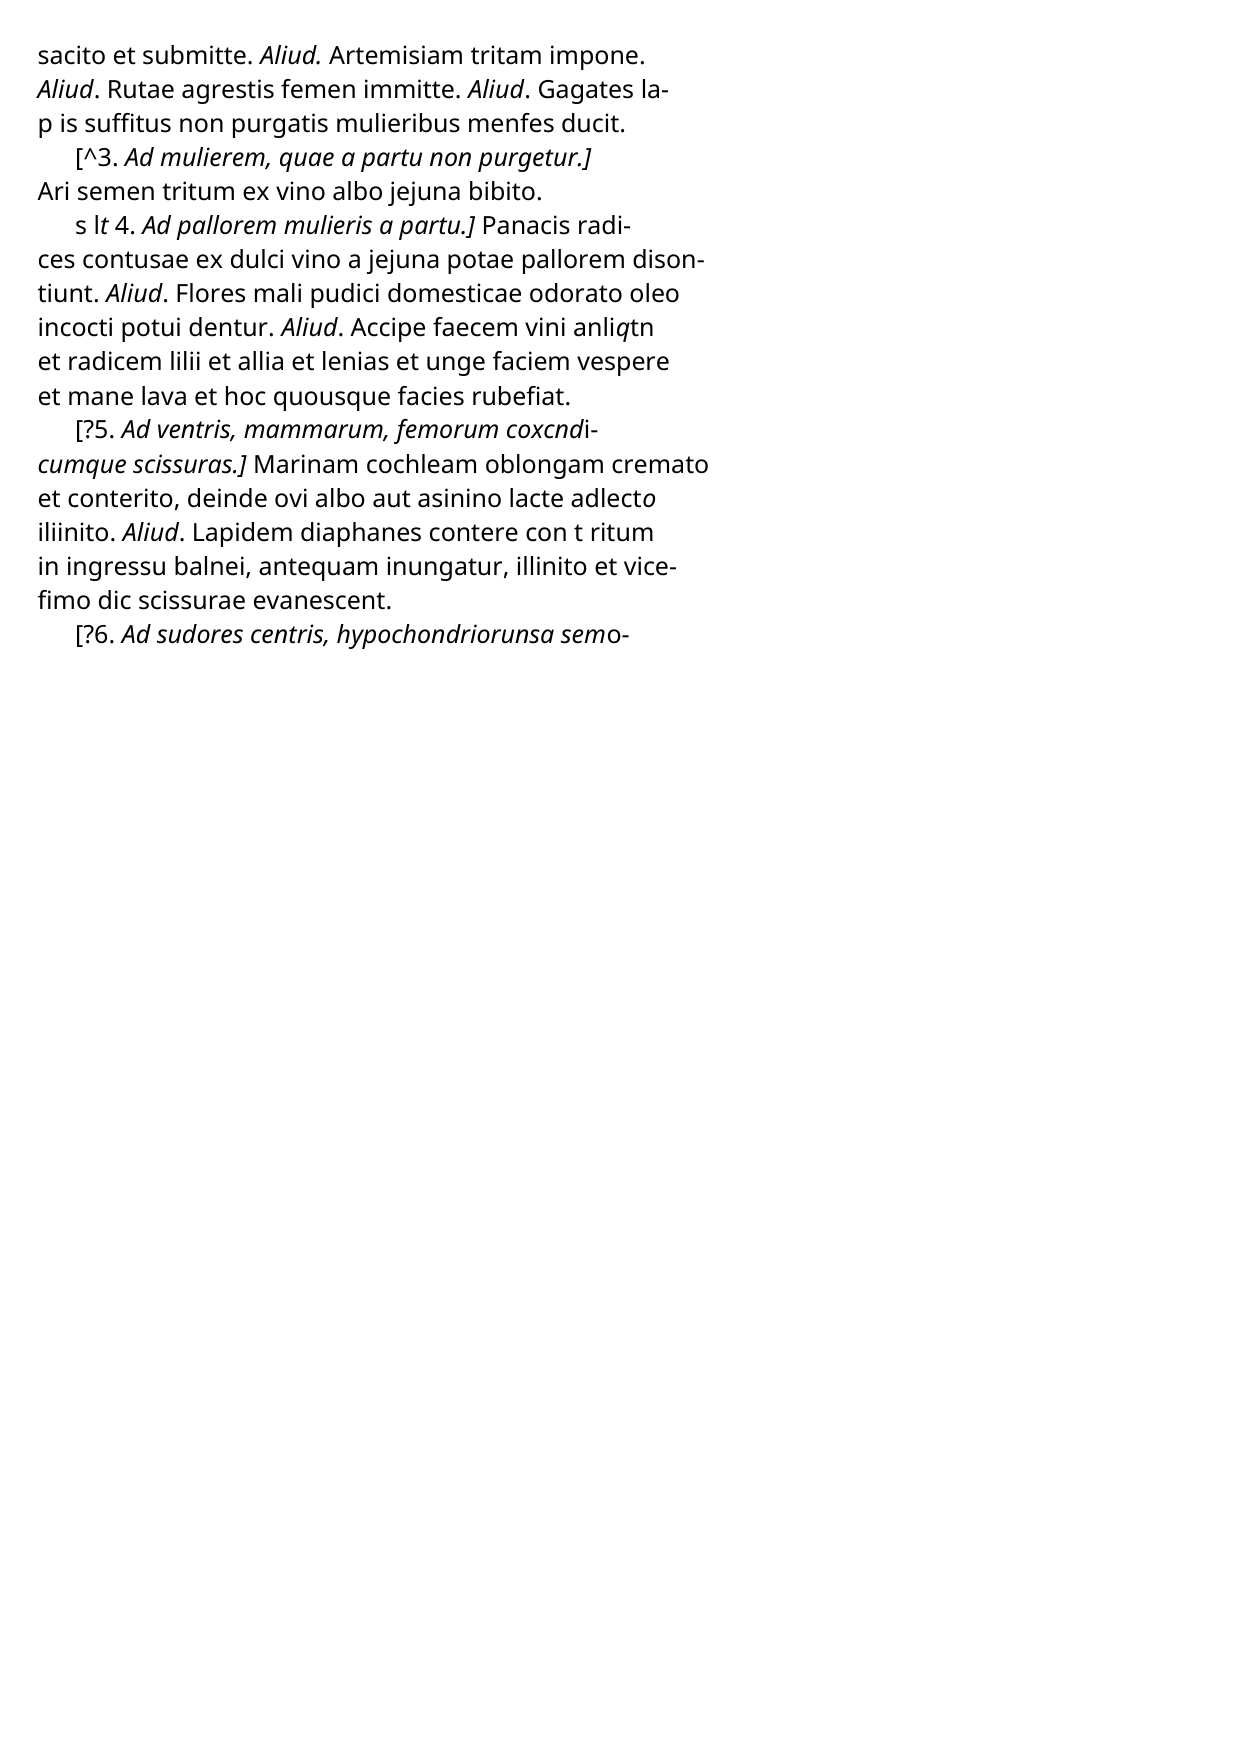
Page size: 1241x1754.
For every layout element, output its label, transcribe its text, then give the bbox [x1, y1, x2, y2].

text [?5. Ad ventris, mammarum, femorum coxcndi- cumque scissuras.] Marinam cochleam oblongam cremato et conterito, deinde ovi albo aut asinino lacte adlecto iliinito. Aliud. Lapidem diaphanes contere con t ritum in ingressu balnei, antequam inungatur, illinito et vice- fimo dic scissurae evanescent. [37, 412, 1203, 617]
text sacito et submitte. Aliud. Artemisiam tritam impone. Aliud. Rutae agrestis femen immitte. Aliud. Gagates la- p is suffitus non purgatis mulieribus menfes ducit. [37, 37, 1203, 140]
text s lt 4. Ad pallorem mulieris a partu.] Panacis radi- ces contusae ex dulci vino a jejuna potae pallorem dison- tiunt. Aliud. Flores mali pudici domesticae odorato oleo incocti potui dentur. Aliud. Accipe faecem vini anliqtn et radicem lilii et allia et lenias et unge faciem vespere et mane lava et hoc quousque facies rubefiat. [37, 208, 1203, 412]
text [^3. Ad mulierem, quae a partu non purgetur.] Ari semen tritum ex vino albo jejuna bibito. [37, 140, 1203, 208]
text [?6. Ad sudores centris, hypochondriorunsa semo- [37, 617, 1203, 651]
